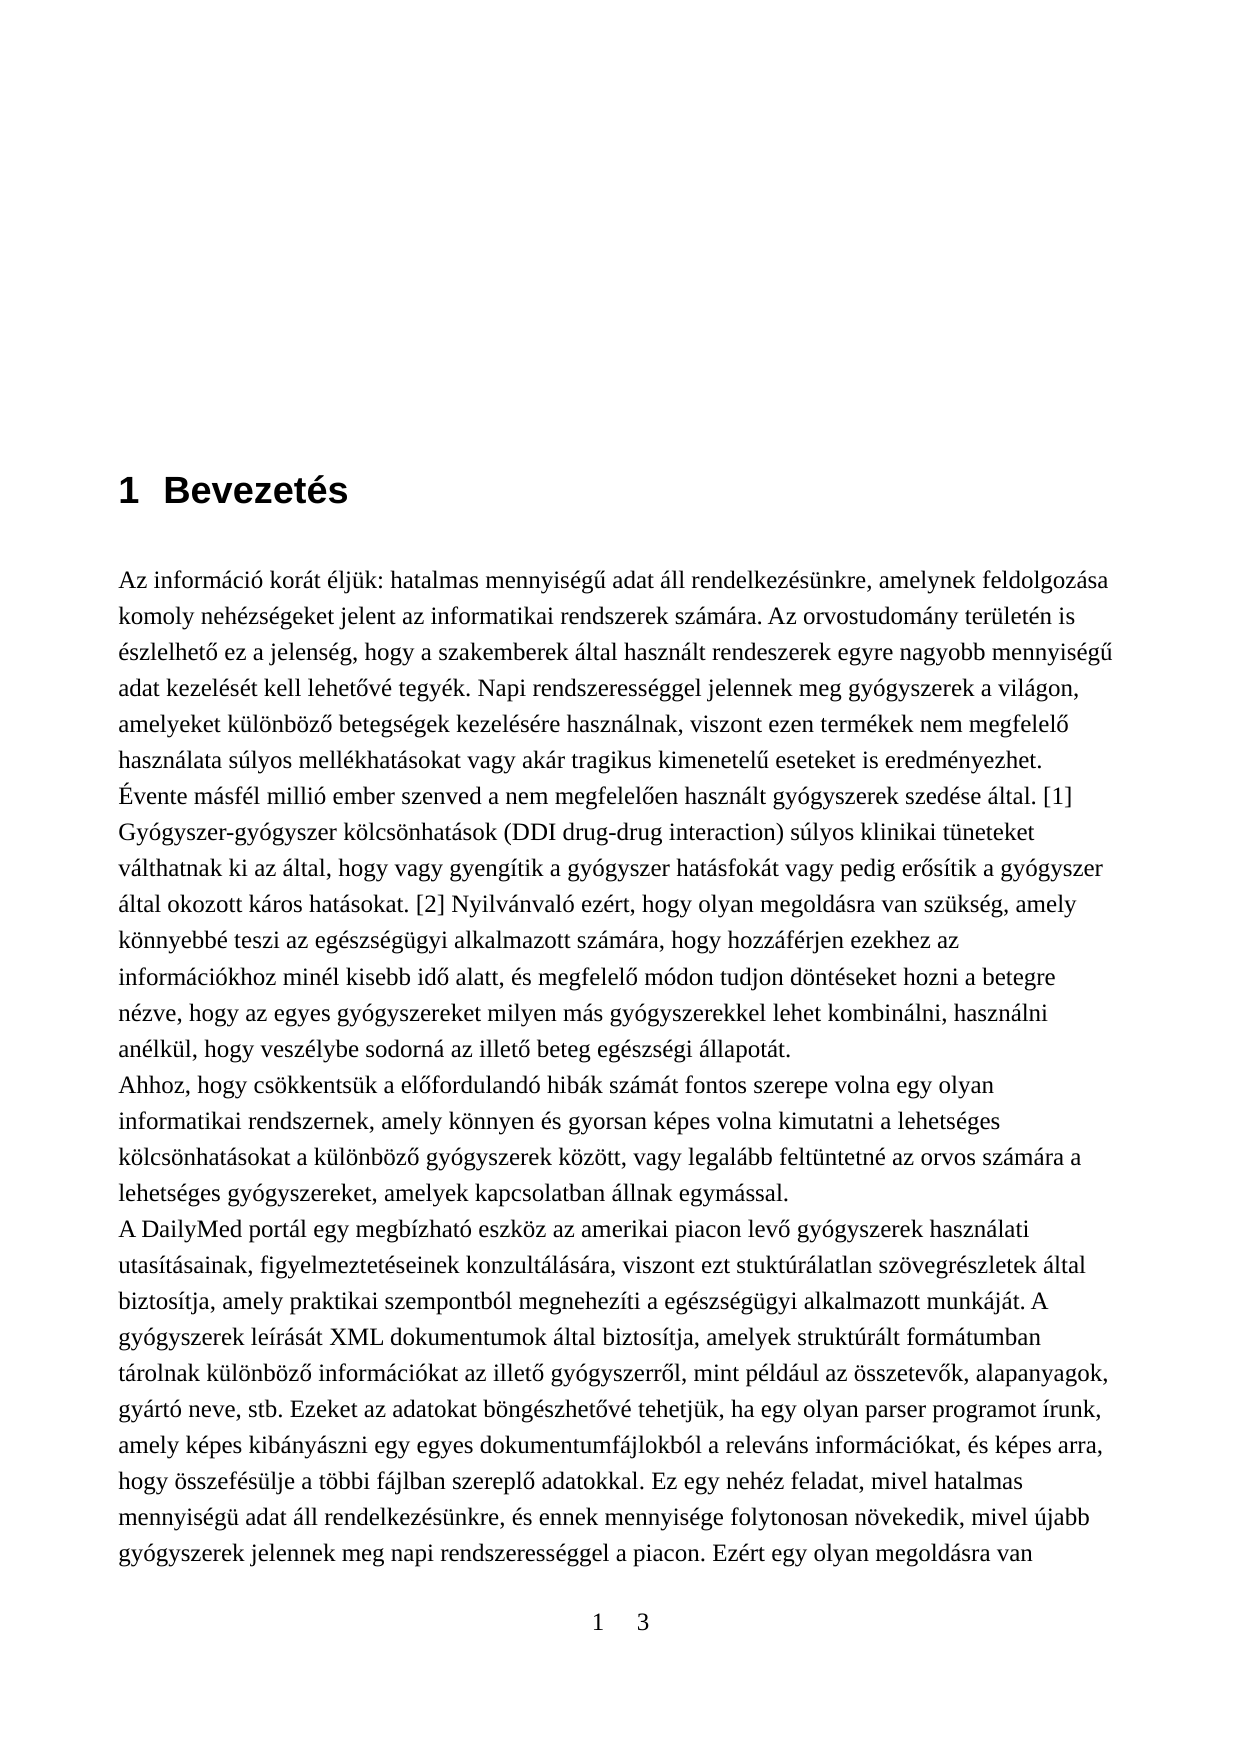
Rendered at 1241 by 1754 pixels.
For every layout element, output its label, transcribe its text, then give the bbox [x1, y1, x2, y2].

subtitle Bevezetés [118, 467, 1122, 511]
subtitle Az információ korát éljük: hatalmas mennyiségű adat áll rendelkezésünkre, amelynek feldolgozása komoly nehézségeket jelent az informatikai rendszerek számára. Az orvostudomány területén is észlelhető ez a jelenség, hogy a szakemberek által használt rendeszerek egyre nagyobb mennyiségű adat kezelését kell lehetővé tegyék. Napi rendszerességgel jelennek meg gyógyszerek a világon, amelyeket különböző betegségek kezelésére használnak, viszont ezen termékek nem megfelelő használata súlyos mellékhatásokat vagy akár tragikus kimenetelű eseteket is eredményezhet. [118, 560, 1122, 776]
subtitle Ahhoz, hogy csökkentsük a előfordulandó hibák számát fontos szerepe volna egy olyan informatikai rendszernek, amely könnyen és gyorsan képes volna kimutatni a lehetséges kölcsönhatásokat a különböző gyógyszerek között, vagy legalább feltüntetné az orvos számára a lehetséges gyógyszereket, amelyek kapcsolatban állnak egymással. [118, 1064, 1122, 1208]
subtitle A DailyMed portál egy megbízható eszköz az amerikai piacon levő gyógyszerek használati utasításainak, figyelmeztetéseinek konzultálására, viszont ezt stuktúrálatlan szövegrészletek által biztosítja, amely praktikai szempontból megnehezíti a egészségügyi alkalmazott munkáját. A gyógyszerek leírását XML dokumentumok által biztosítja, amelyek struktúrált formátumban tárolnak különböző információkat az illető gyógyszerről, mint például az összetevők, alapanyagok, gyártó neve, stb. Ezeket az adatokat böngészhetővé tehetjük, ha egy olyan parser programot írunk, amely képes kibányászni egy egyes dokumentumfájlokból a releváns információkat, és képes arra, hogy összefésülje a többi fájlban szereplő adatokkal. Ez egy nehéz feladat, mivel hatalmas mennyiségü adat áll rendelkezésünkre, és ennek mennyisége folytonosan növekedik, mivel újabb gyógyszerek jelennek meg napi rendszerességgel a piacon. Ezért egy olyan megoldásra van [118, 1208, 1122, 1569]
subtitle Évente másfél millió ember szenved a nem megfelelően használt gyógyszerek szedése által. [1] Gyógyszer-gyógyszer kölcsönhatások (DDI drug-drug interaction) súlyos klinikai tüneteket válthatnak ki az által, hogy vagy gyengítik a gyógyszer hatásfokát vagy pedig erősítik a gyógyszer által okozott káros hatásokat. [2] Nyilvánvaló ezért, hogy olyan megoldásra van szükség, amely könnyebbé teszi az egészségügyi alkalmazott számára, hogy hozzáférjen ezekhez az információkhoz minél kisebb idő alatt, és megfelelő módon tudjon döntéseket hozni a betegre nézve, hogy az egyes gyógyszereket milyen más gyógyszerekkel lehet kombinálni, használni anélkül, hogy veszélybe sodorná az illető beteg egészségi állapotát. [118, 776, 1122, 1064]
